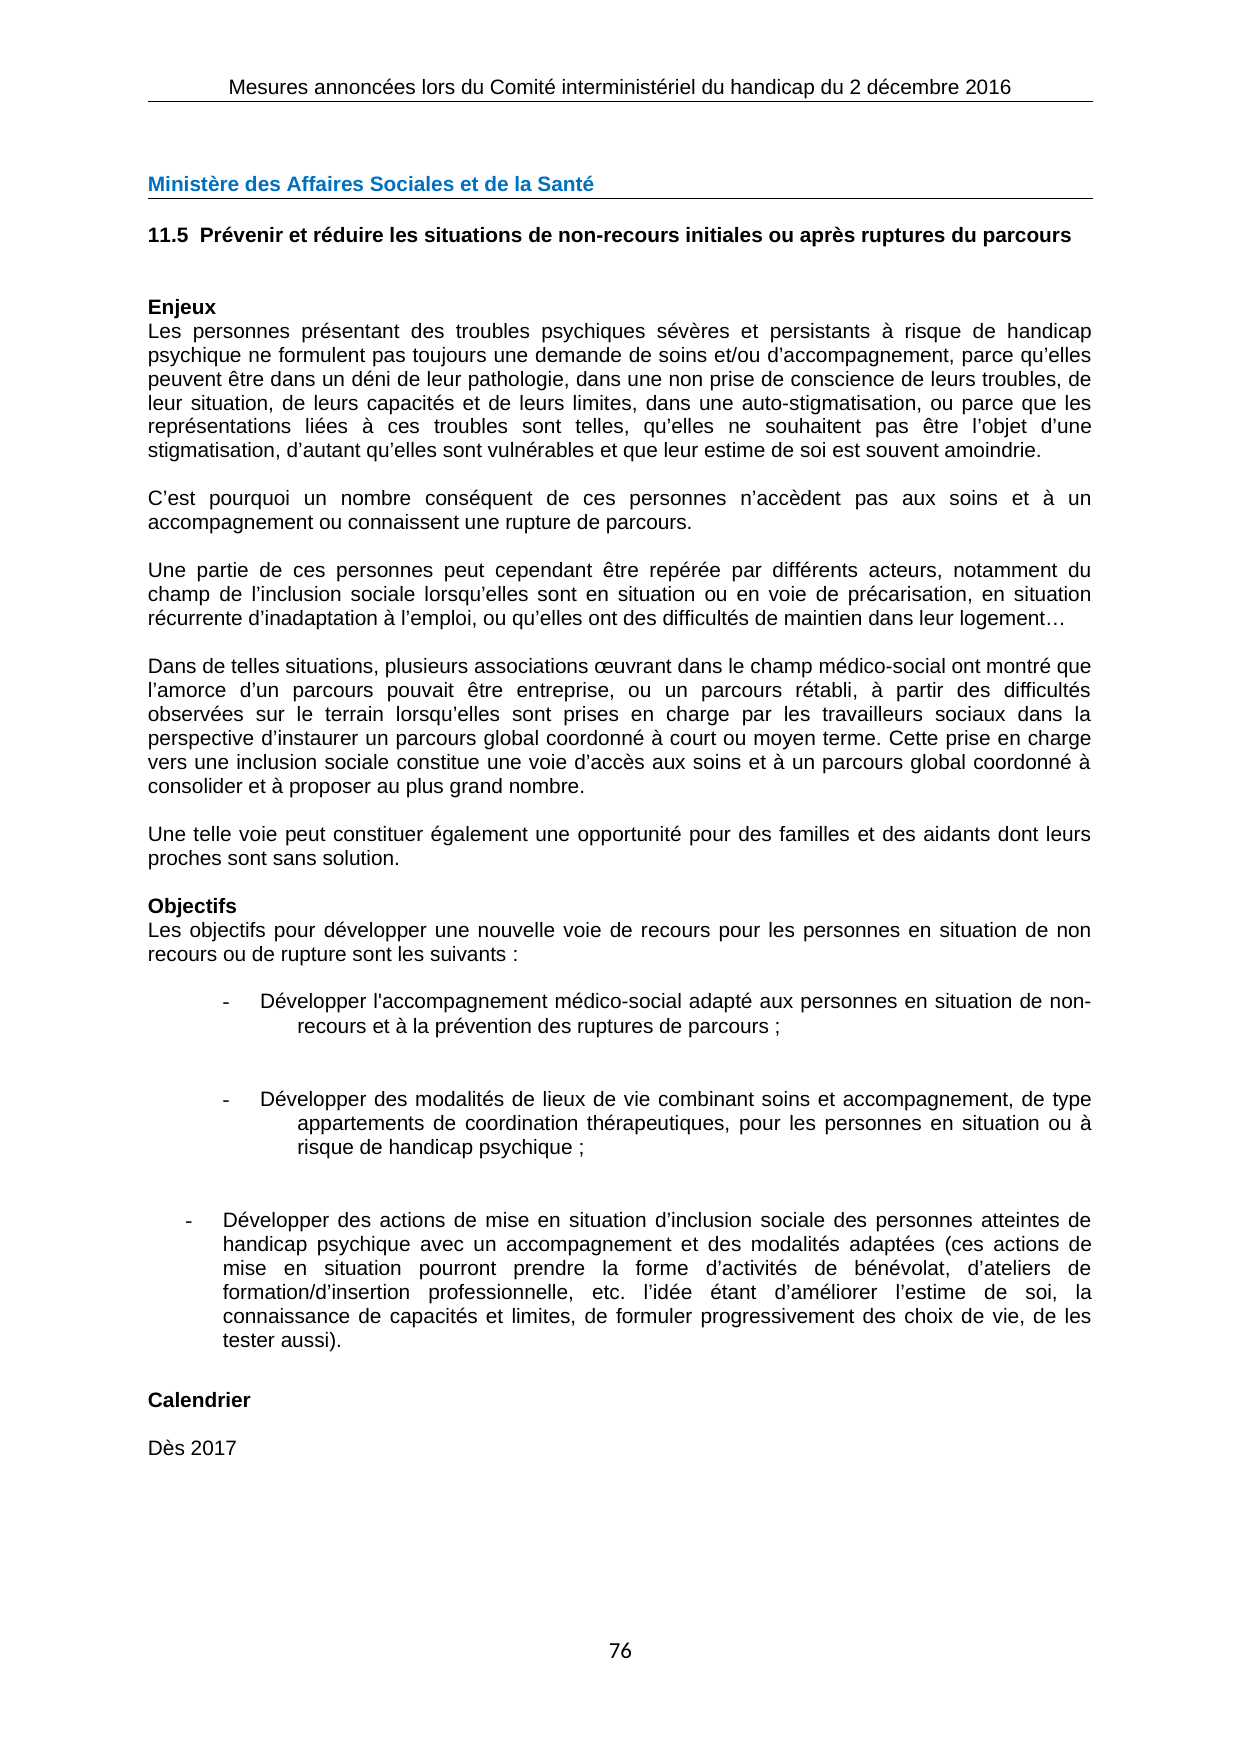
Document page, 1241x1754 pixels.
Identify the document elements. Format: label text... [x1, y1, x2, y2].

text Dans de telles situations, plusieurs associations œuvrant dans le champ médico-social ont montré que l’amorce d’un parcours pouvait être entreprise, ou un parcours rétabli, à partir des difficultés observées sur le terrain lorsqu’elles sont prises en charge par les travailleurs sociaux dans la perspective d’instaurer un parcours global coordonné à court ou moyen terme. Cette prise en charge vers une inclusion sociale constitue une voie d’accès aux soins et à un parcours global coordonné à consolider et à proposer au plus grand nombre. [148, 654, 1093, 798]
text Ministère des Affaires Sociales et de la Santé [148, 172, 1093, 198]
text 11.5 Prévenir et réduire les situations de non-recours initiales ou après ruptures du parcours [148, 223, 1093, 247]
text Une partie de ces personnes peut cependant être repérée par différents acteurs, notamment du champ de l’inclusion sociale lorsqu’elles sont en situation ou en voie de précarisation, en situation récurrente d’inadaptation à l’emploi, ou qu’elles ont des difficultés de maintien dans leur logement… [148, 558, 1093, 630]
text C’est pourquoi un nombre conséquent de ces personnes n’accèdent pas aux soins et à un accompagnement ou connaissent une rupture de parcours. [148, 486, 1093, 534]
list Développer l'accompagnement médico-social adapté aux personnes en situation de non-recours et à la prévention des ruptures de parcours ; [222, 989, 1093, 1037]
text Une telle voie peut constituer également une opportunité pour des familles et des aidants dont leurs proches sont sans solution. [148, 822, 1093, 869]
text Objectifs [148, 893, 1093, 917]
list Développer des actions de mise en situation d’inclusion sociale des personnes atteintes de handicap psychique avec un accompagnement et des modalités adaptées (ces actions de mise en situation pourront prendre la forme d’activités de bénévolat, d’ateliers de formation/d’insertion professionnelle, etc. l’idée étant d’améliorer l’estime de soi, la connaissance de capacités et limites, de formuler progressivement des choix de vie, de les tester aussi). [185, 1207, 1093, 1351]
text Dès 2017 [148, 1436, 1093, 1460]
text Calendrier [148, 1388, 1093, 1412]
text Enjeux [148, 294, 1093, 318]
list Développer des modalités de lieux de vie combinant soins et accompagnement, de type appartements de coordination thérapeutiques, pour les personnes en situation ou à risque de handicap psychique ; [222, 1086, 1093, 1158]
text Les personnes présentant des troubles psychiques sévères et persistants à risque de handicap psychique ne formulent pas toujours une demande de soins et/ou d’accompagnement, parce qu’elles peuvent être dans un déni de leur pathologie, dans une non prise de conscience de leurs troubles, de leur situation, de leurs capacités et de leurs limites, dans une auto-stigmatisation, ou parce que les représentations liées à ces troubles sont telles, qu’elles ne souhaitent pas être l’objet d’une stigmatisation, d’autant qu’elles sont vulnérables et que leur estime de soi est souvent amoindrie. [148, 318, 1093, 462]
text Les objectifs pour développer une nouvelle voie de recours pour les personnes en situation de non recours ou de rupture sont les suivants : [148, 917, 1093, 965]
